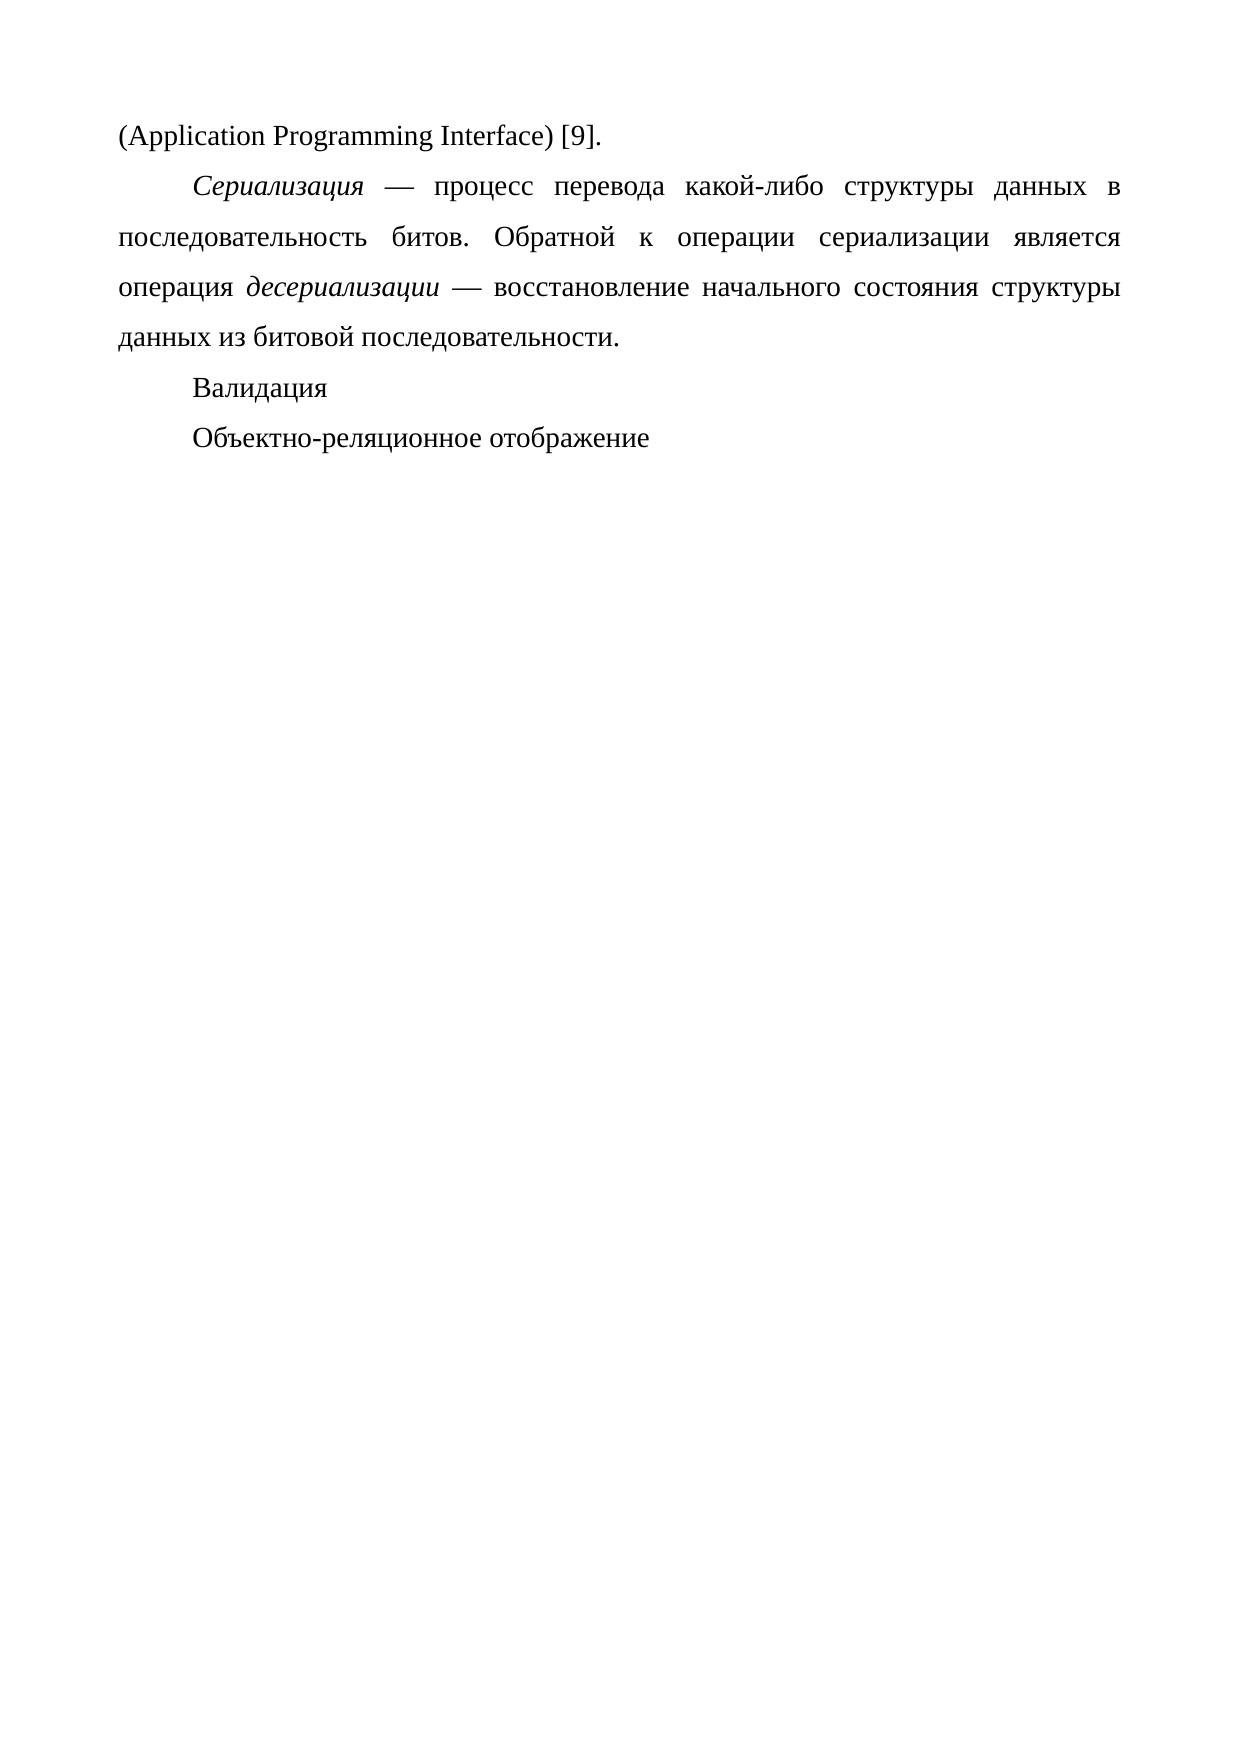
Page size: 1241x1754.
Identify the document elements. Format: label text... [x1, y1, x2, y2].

text (Application Programming Interface) [9]. [118, 118, 1122, 152]
text Объектно-реляционное отображение [118, 420, 1122, 453]
text Сериализация — процесс перевода какой-либо структуры данных в последовательность битов. Обратной к операции сериализации является операция десериализации — восстановление начального состояния структуры данных из битовой последовательности. [118, 168, 1122, 353]
text Валидация [118, 370, 1122, 403]
